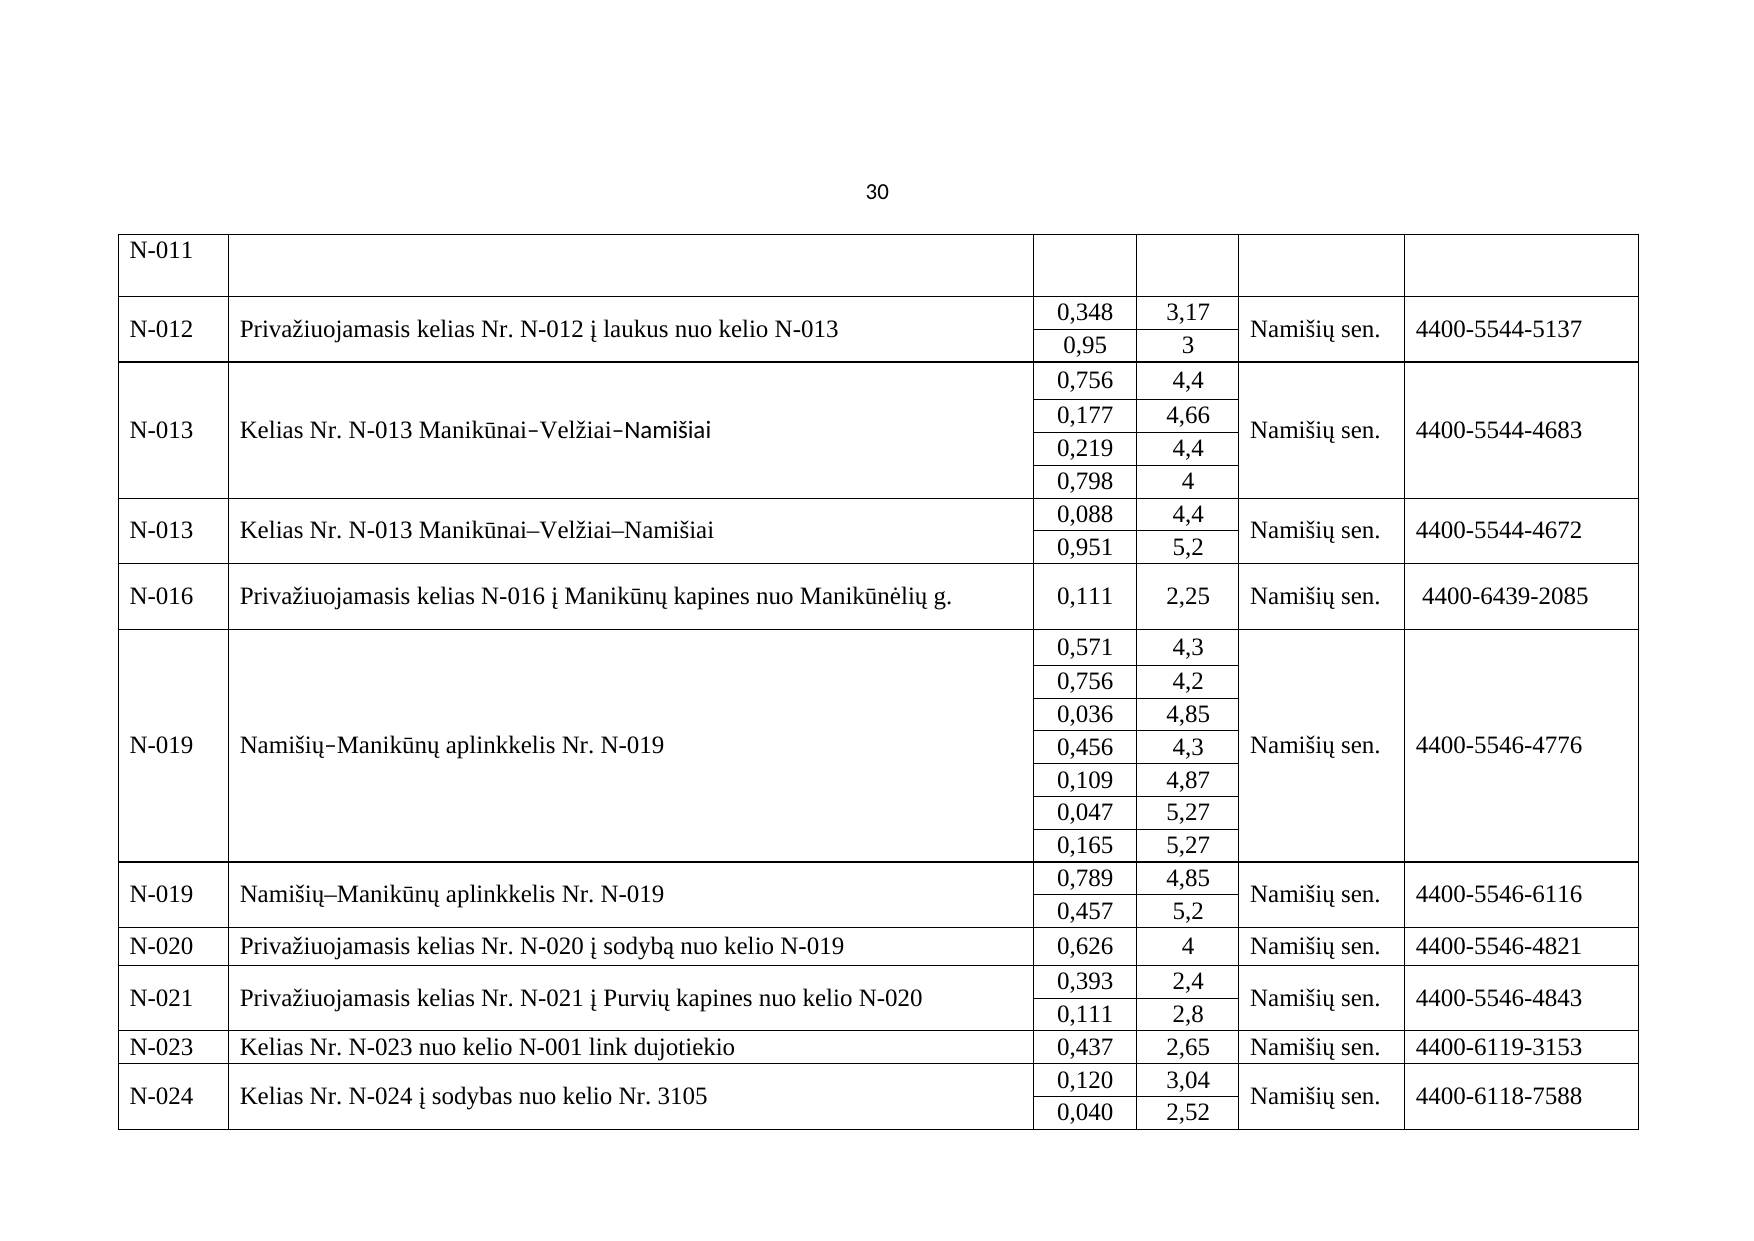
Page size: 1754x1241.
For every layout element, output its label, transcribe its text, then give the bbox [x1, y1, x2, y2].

table_cell 0,789 [1034, 863, 1136, 894]
table_cell N-019 [119, 863, 228, 927]
table_cell 4400-6439-2085 [1405, 564, 1638, 629]
table_cell Kelias Nr. N-024 į sodybas nuo kelio Nr. 3105 [229, 1064, 1033, 1129]
table_cell 0,088 [1034, 499, 1136, 530]
table_cell Namišių–Manikūnų aplinkkelis Nr. N-019 [229, 863, 1033, 927]
table_cell 4400-5546-4821 [1405, 928, 1638, 964]
table_cell 4400-6118-7588 [1405, 1064, 1638, 1129]
table_cell [1239, 235, 1404, 296]
table_cell [229, 235, 1033, 296]
table_cell Namišių sen. [1239, 966, 1404, 1030]
table_cell 4,66 [1137, 400, 1238, 432]
table_cell 2,25 [1137, 564, 1238, 629]
table_cell 4400-5546-6116 [1405, 863, 1638, 927]
table_cell 2,4 [1137, 966, 1238, 997]
table_cell 4 [1137, 466, 1238, 497]
table_cell 3,04 [1137, 1064, 1238, 1096]
table_cell 0,456 [1034, 731, 1136, 763]
table_cell 4400-5544-4672 [1405, 499, 1638, 563]
table_cell 0,348 [1034, 297, 1136, 329]
table_cell 4,4 [1137, 433, 1238, 464]
table_cell N-021 [119, 966, 228, 1030]
table_cell N-011 [119, 235, 228, 296]
table_cell Namišių sen. [1239, 863, 1404, 927]
table_cell 5,2 [1137, 531, 1238, 563]
table_cell 4,87 [1137, 764, 1238, 796]
table_cell 0,036 [1034, 699, 1136, 730]
table_cell Namišių–Manikūnų aplinkkelis Nr. N-019 [229, 630, 1033, 861]
table_cell 0,756 [1034, 666, 1136, 697]
table_cell 4400-5546-4776 [1405, 630, 1638, 861]
table_cell Namišių sen. [1239, 564, 1404, 629]
table_cell 4,85 [1137, 863, 1238, 894]
table_cell 2,8 [1137, 999, 1238, 1030]
table_cell 4400-5546-4843 [1405, 966, 1638, 1030]
table_cell 0,040 [1034, 1097, 1136, 1129]
table_cell 0,951 [1034, 531, 1136, 563]
table_cell Namišių sen. [1239, 499, 1404, 563]
table_cell Privažiuojamasis kelias N-016 į Manikūnų kapines nuo Manikūnėlių g. [229, 564, 1033, 629]
table_cell 0,120 [1034, 1064, 1136, 1096]
table_cell [1137, 235, 1238, 296]
table_cell N-013 [119, 499, 228, 563]
table_cell N-019 [119, 630, 228, 861]
table_cell Privažiuojamasis kelias Nr. N-012 į laukus nuo kelio N-013 [229, 297, 1033, 361]
table_cell N-012 [119, 297, 228, 361]
table_cell Namišių sen. [1239, 928, 1404, 964]
table_cell Kelias Nr. N-023 nuo kelio N-001 link dujotiekio [229, 1031, 1033, 1063]
table_cell 2,65 [1137, 1031, 1238, 1063]
table_cell N-013 [119, 363, 228, 497]
table_cell 4,3 [1137, 630, 1238, 664]
table_cell 4,3 [1137, 731, 1238, 763]
table_cell N-023 [119, 1031, 228, 1063]
table_cell 0,393 [1034, 966, 1136, 997]
table_cell 0,047 [1034, 797, 1136, 829]
table_cell 4,2 [1137, 666, 1238, 697]
table_cell 4400-6119-3153 [1405, 1031, 1638, 1063]
table_cell Privažiuojamasis kelias Nr. N-020 į sodybą nuo kelio N-019 [229, 928, 1033, 964]
table_cell Kelias Nr. N-013 Manikūnai–Velžiai–Namišiai [229, 499, 1033, 563]
table_cell 0,177 [1034, 400, 1136, 432]
table_cell 3 [1137, 330, 1238, 361]
table_cell 0,95 [1034, 330, 1136, 361]
table_cell 0,111 [1034, 564, 1136, 629]
table_cell 0,457 [1034, 895, 1136, 927]
table_cell Namišių sen. [1239, 630, 1404, 861]
table_cell [1034, 235, 1136, 296]
table_cell 0,165 [1034, 830, 1136, 861]
table_cell 4,4 [1137, 499, 1238, 530]
table_cell 4 [1137, 928, 1238, 964]
table_cell [1405, 235, 1638, 296]
table_cell 5,27 [1137, 830, 1238, 861]
table_cell 5,2 [1137, 895, 1238, 927]
table_cell 0,756 [1034, 363, 1136, 399]
table_cell Namišių sen. [1239, 1064, 1404, 1129]
table_cell 2,52 [1137, 1097, 1238, 1129]
table_cell Namišių sen. [1239, 363, 1404, 497]
table_cell 0,626 [1034, 928, 1136, 964]
table_cell 3,17 [1137, 297, 1238, 329]
table_cell 5,27 [1137, 797, 1238, 829]
table_cell 0,109 [1034, 764, 1136, 796]
table_cell 0,111 [1034, 999, 1136, 1030]
table_cell 0,437 [1034, 1031, 1136, 1063]
table_cell 4400-5544-5137 [1405, 297, 1638, 361]
table_cell N-024 [119, 1064, 228, 1129]
table_cell Namišių sen. [1239, 1031, 1404, 1063]
table_cell Kelias Nr. N-013 Manikūnai–Velžiai–Namišiai [229, 363, 1033, 497]
table_cell 4,85 [1137, 699, 1238, 730]
table_cell 0,219 [1034, 433, 1136, 464]
table_cell 0,798 [1034, 466, 1136, 497]
table_cell N-016 [119, 564, 228, 629]
table_cell 4,4 [1137, 363, 1238, 399]
table_cell 4400-5544-4683 [1405, 363, 1638, 497]
table_cell Privažiuojamasis kelias Nr. N-021 į Purvių kapines nuo kelio N-020 [229, 966, 1033, 1030]
table_cell Namišių sen. [1239, 297, 1404, 361]
table_cell 0,571 [1034, 630, 1136, 664]
table_cell N-020 [119, 928, 228, 964]
